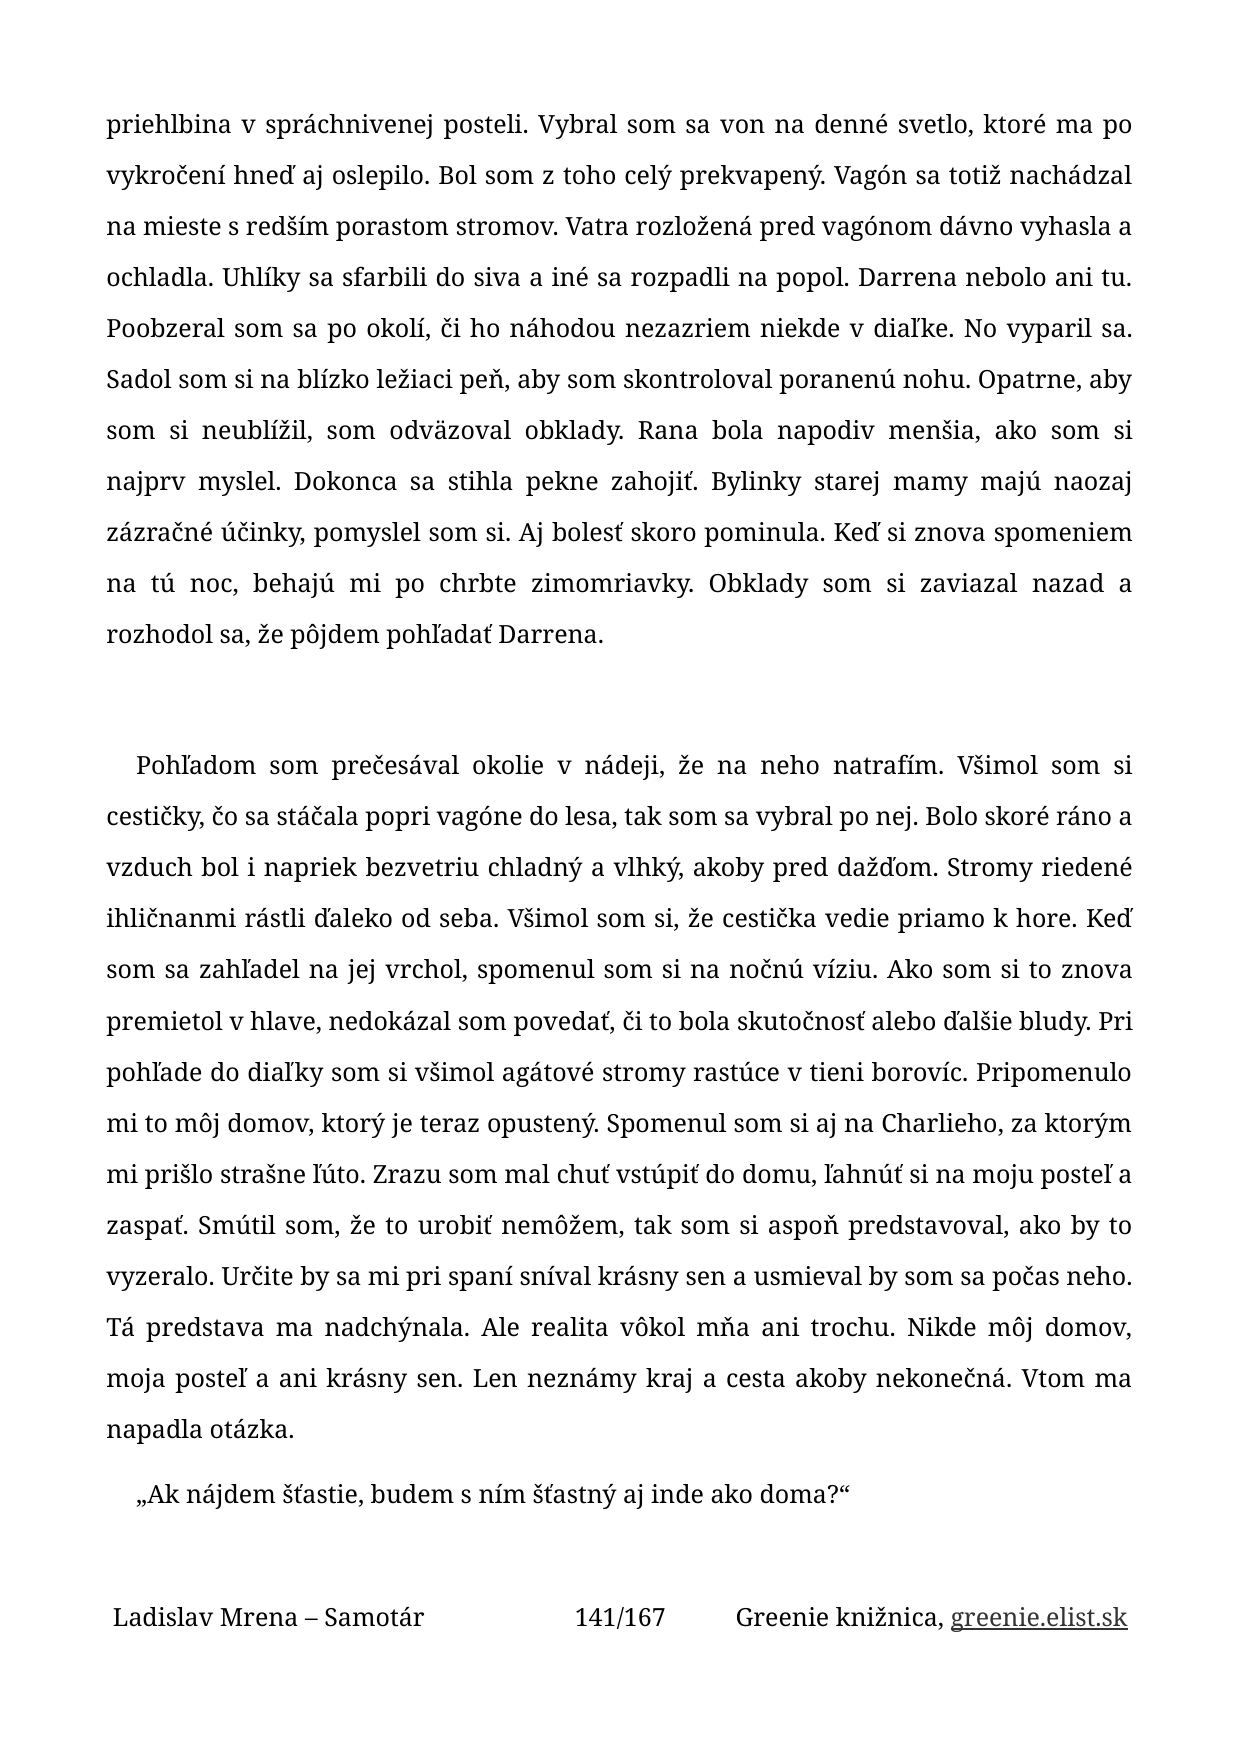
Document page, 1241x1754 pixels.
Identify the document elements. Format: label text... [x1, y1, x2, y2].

text priehlbina v spráchnivenej posteli. Vybral som sa von na denné svetlo, ktoré ma po vykročení hneď aj oslepilo. Bol som z toho celý prekvapený. Vagón sa totiž nachádzal na mieste s redším porastom stromov. Vatra rozložená pred vagónom dávno vyhasla a ochladla. Uhlíky sa sfarbili do siva a iné sa rozpadli na popol. Darrena nebolo ani tu. Poobzeral som sa po okolí, či ho náhodou nezazriem niekde v diaľke. No vyparil sa. Sadol som si na blízko ležiaci peň, aby som skontroloval poranenú nohu. Opatrne, aby som si neublížil, som odväzoval obklady. Rana bola napodiv menšia, ako som si najprv myslel. Dokonca sa stihla pekne zahojiť. Bylinky starej mamy majú naozaj zázračné účinky, pomyslel som si. Aj bolesť skoro pominula. Keď si znova spomeniem na tú noc, behajú mi po chrbte zimomriavky. Obklady som si zaviazal nazad a rozhodol sa, že pôjdem pohľadať Darrena. [106, 106, 1134, 651]
text „Ak nájdem šťastie, budem s ním šťastný aj inde ako doma?“ [106, 1477, 1134, 1511]
text Pohľadom som prečesával okolie v nádeji, že na neho natrafím. Všimol som si cestičky, čo sa stáčala popri vagóne do lesa, tak som sa vybral po nej. Bolo skoré ráno a vzduch bol i napriek bezvetriu chladný a vlhký, akoby pred dažďom. Stromy riedené ihličnanmi rástli ďaleko od seba. Všimol som si, že cestička vedie priamo k hore. Keď som sa zahľadel na jej vrchol, spomenul som si na nočnú víziu. Ako som si to znova premietol v hlave, nedokázal som povedať, či to bola skutočnosť alebo ďalšie bludy. Pri pohľade do diaľky som si všimol agátové stromy rastúce v tieni borovíc. Pripomenulo mi to môj domov, ktorý je teraz opustený. Spomenul som si aj na Charlieho, za ktorým mi prišlo strašne ľúto. Zrazu som mal chuť vstúpiť do domu, ľahnúť si na moju posteľ a zaspať. Smútil som, že to urobiť nemôžem, tak som si aspoň predstavoval, ako by to vyzeralo. Určite by sa mi pri spaní sníval krásny sen a usmieval by som sa počas neho. Tá predstava ma nadchýnala. Ale realita vôkol mňa ani trochu. Nikde môj domov, moja posteľ a ani krásny sen. Len neznámy kraj a cesta akoby nekonečná. Vtom ma napadla otázka. [106, 748, 1134, 1446]
